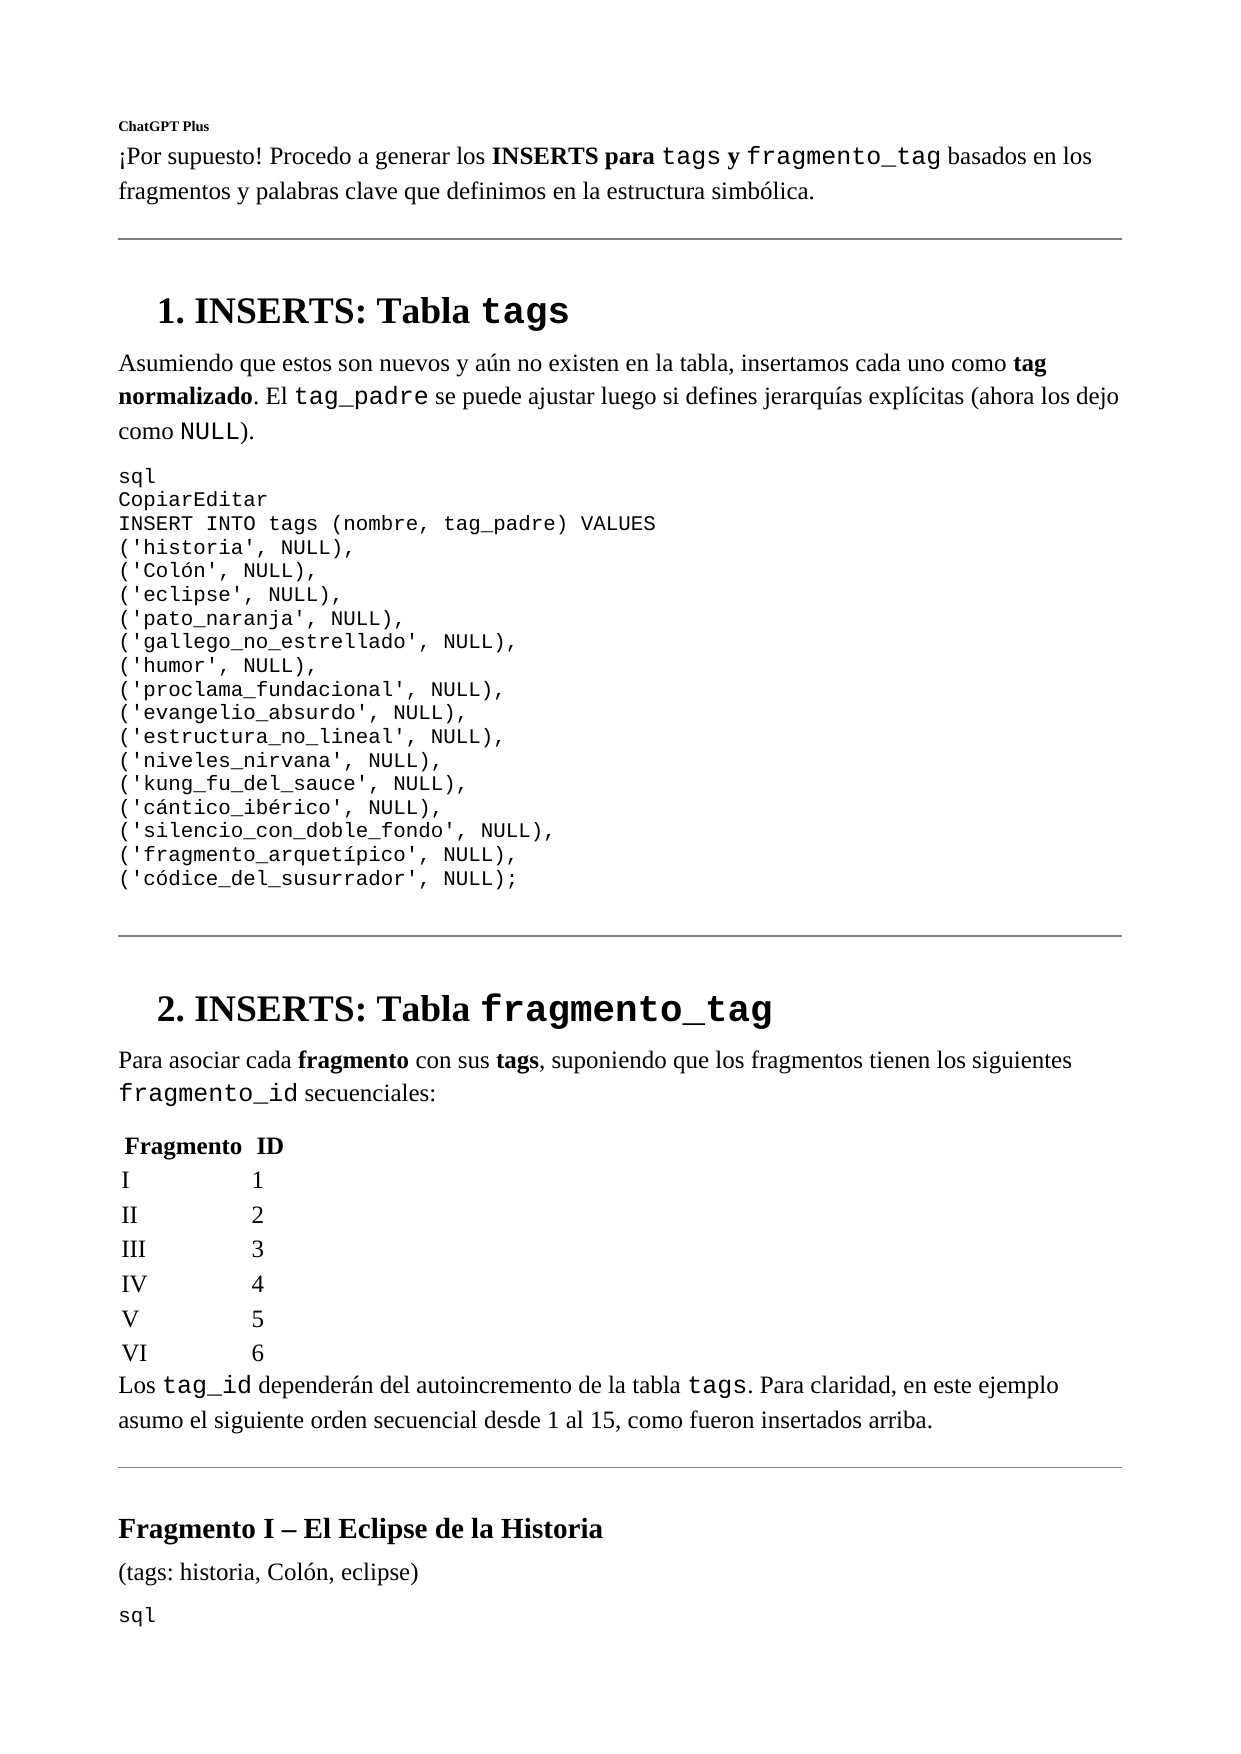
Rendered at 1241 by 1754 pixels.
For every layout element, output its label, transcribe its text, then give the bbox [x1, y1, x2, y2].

text sql [118, 466, 1122, 489]
table_cell III [118, 1232, 248, 1266]
table_cell IV [118, 1266, 248, 1301]
text ('niveles_nirvana', NULL), [118, 749, 1122, 773]
text ('kung_fu_del_sauce', NULL), [118, 773, 1122, 797]
table_header Fragmento [118, 1128, 248, 1162]
text INSERT INTO tags (nombre, tag_padre) VALUES [118, 513, 1122, 537]
text CopiarEditar [118, 489, 1122, 513]
table_cell 5 [249, 1301, 292, 1335]
text sql [118, 1605, 1122, 1629]
table_cell 2 [249, 1197, 292, 1232]
text Los tag_id dependerán del autoincremento de la tabla tags. Para claridad, en este ejemplo asumo el siguiente orden secuencial desde 1 al 15, como fueron insertados arriba. [118, 1370, 1122, 1434]
text ('pato_naranja', NULL), [118, 608, 1122, 631]
table_cell VI [118, 1335, 248, 1370]
text (tags: historia, Colón, eclipse) [118, 1557, 1122, 1586]
table_cell V [118, 1301, 248, 1335]
text ('estructura_no_lineal', NULL), [118, 726, 1122, 749]
table_cell I [118, 1163, 248, 1197]
text ('gallego_no_estrellado', NULL), [118, 631, 1122, 655]
text Para asociar cada fragmento con sus tags, suponiendo que los fragmentos tienen los siguientes fragmento_id secuenciales: [118, 1045, 1122, 1109]
text ('proclama_fundacional', NULL), [118, 679, 1122, 702]
table_cell II [118, 1197, 248, 1232]
text ('silencio_con_doble_fondo', NULL), [118, 821, 1122, 844]
text ('historia', NULL), [118, 537, 1122, 560]
table_cell 4 [249, 1266, 292, 1301]
text ('fragmento_arquetípico', NULL), [118, 844, 1122, 868]
text ('eclipse', NULL), [118, 584, 1122, 608]
table_header ID [249, 1128, 292, 1162]
table_cell 3 [249, 1232, 292, 1266]
text ('evangelio_absurdo', NULL), [118, 702, 1122, 726]
subtitle ✅ 2. INSERTS: Tabla fragmento_tag [118, 986, 1122, 1032]
table_cell 6 [249, 1335, 292, 1370]
text Asumiendo que estos son nuevos y aún no existen en la tabla, insertamos cada uno como tag normalizado. El tag_padre se puede ajustar luego si defines jerarquías explícitas (ahora los dejo como NULL). [118, 348, 1122, 447]
subtitle Fragmento I – El Eclipse de la Historia [118, 1511, 1122, 1545]
text ¡Por supuesto! Procedo a generar los INSERTS para tags y fragmento_tag basados en los fragmentos y palabras clave que definimos en la estructura simbólica. [118, 141, 1122, 205]
text ('códice_del_susurrador', NULL); [118, 868, 1122, 891]
table_cell 1 [249, 1163, 292, 1197]
text ('humor', NULL), [118, 655, 1122, 679]
text ('cántico_ibérico', NULL), [118, 797, 1122, 821]
text ('Colón', NULL), [118, 560, 1122, 584]
subtitle ChatGPT Plus [118, 118, 1122, 135]
subtitle ✅ 1. INSERTS: Tabla tags [118, 289, 1122, 335]
